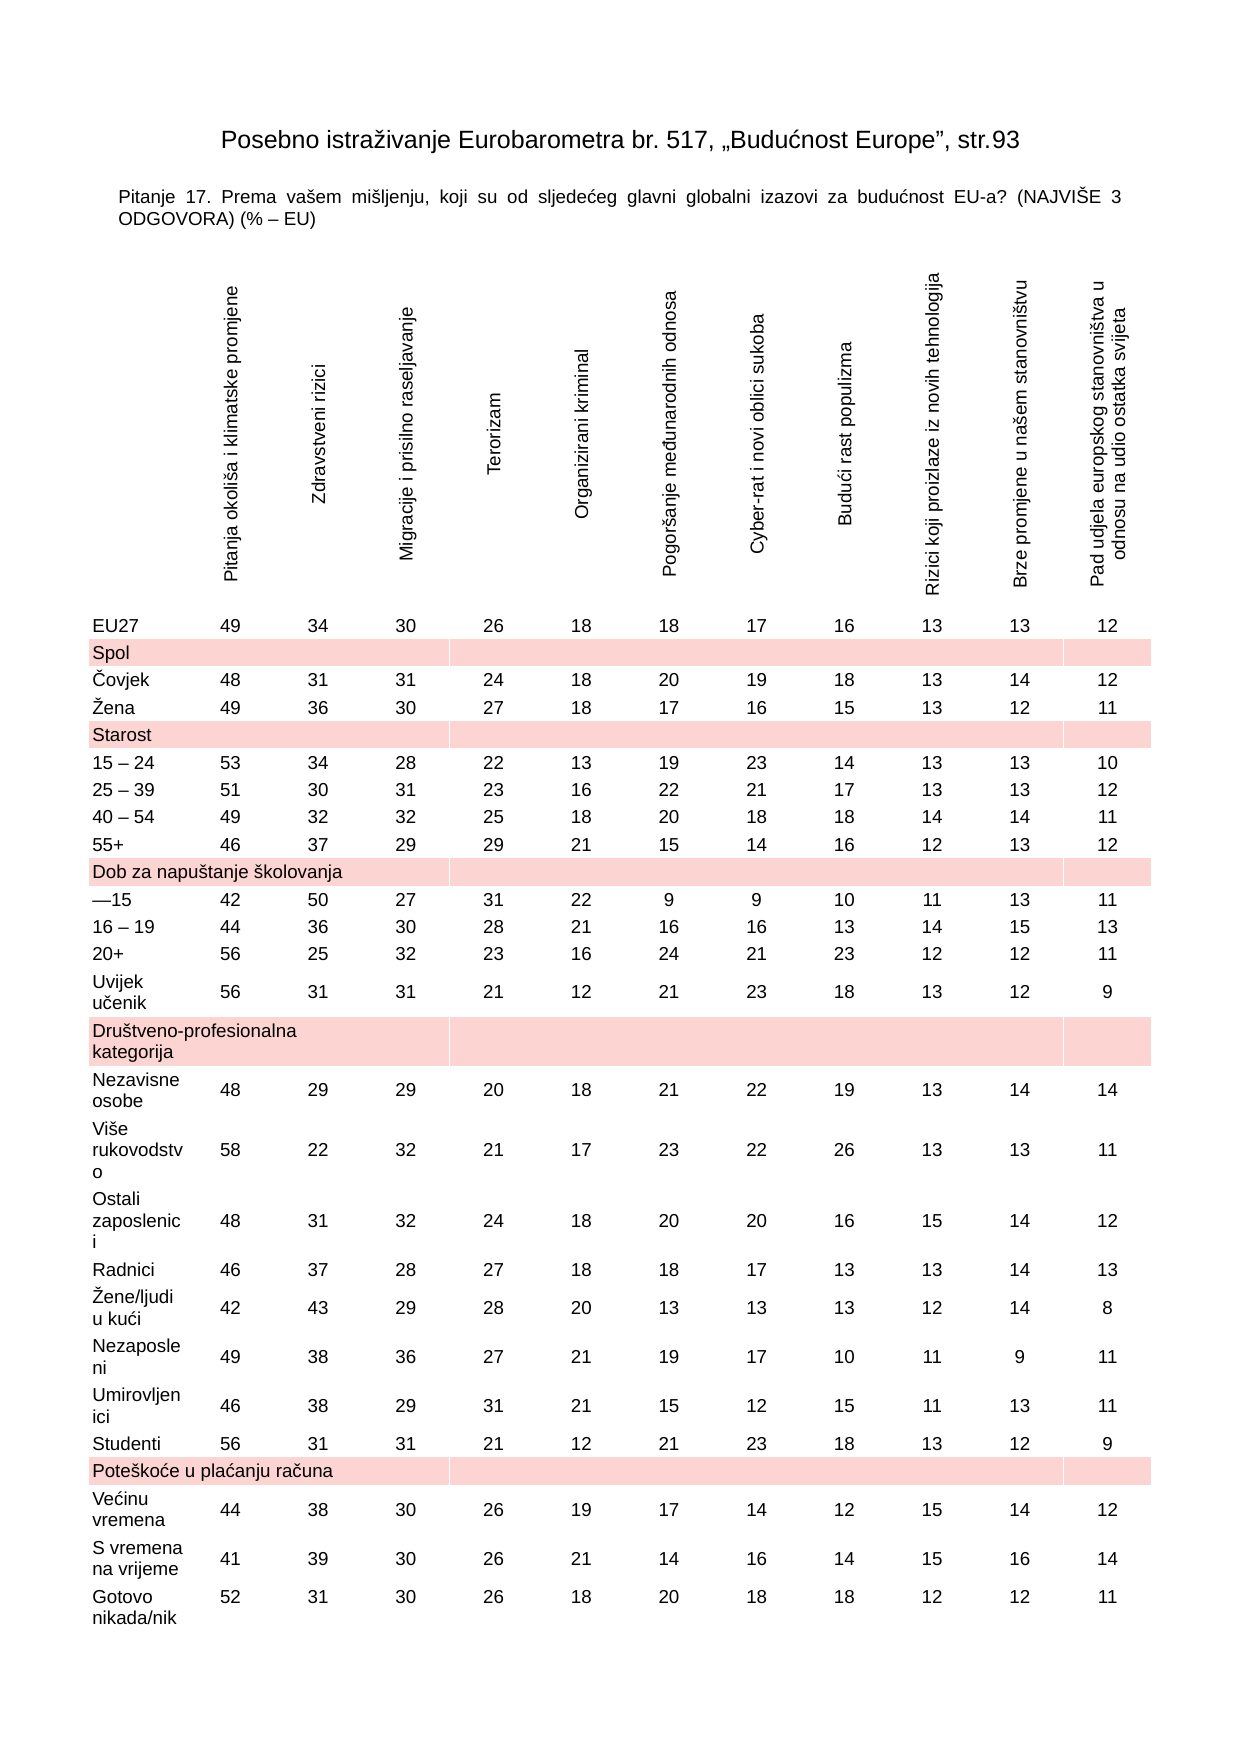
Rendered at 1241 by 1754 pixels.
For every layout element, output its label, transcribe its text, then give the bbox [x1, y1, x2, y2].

table_cell 32 [362, 1185, 449, 1256]
table_cell 13 [888, 1115, 976, 1185]
table_cell 51 [186, 776, 274, 803]
table_cell 9 [713, 886, 800, 913]
table_cell 26 [450, 612, 537, 639]
table_cell Spol [89, 639, 186, 666]
table_header [89, 257, 186, 612]
table_cell 14 [976, 1256, 1063, 1283]
table_cell [713, 639, 800, 666]
table_cell Poteškoće u plaćanju računa [89, 1457, 449, 1485]
table_cell [450, 1457, 537, 1485]
table_cell 16 [625, 913, 713, 940]
table_cell 32 [274, 803, 362, 831]
table_cell 36 [274, 913, 362, 940]
table_cell 48 [186, 666, 274, 694]
table_cell 18 [537, 694, 625, 721]
table_cell 19 [800, 1066, 888, 1114]
table_cell 14 [976, 1066, 1063, 1114]
table_cell [537, 721, 625, 748]
table_cell 12 [976, 968, 1063, 1017]
table_cell 15 [625, 831, 713, 858]
text Pitanje 17. Prema vašem mišljenju, koji su od sljedećeg glavni globalni izazovi za budućnost EU-a? (NAJVIŠE 3 ODGOVORA) (% – EU) [118, 186, 1122, 229]
table_cell [537, 858, 625, 886]
table_cell 18 [800, 968, 888, 1017]
table_cell 49 [186, 1332, 274, 1381]
table_cell 18 [537, 1066, 625, 1114]
table_cell 31 [450, 886, 537, 913]
table_cell 21 [537, 1381, 625, 1430]
table_cell 16 [800, 612, 888, 639]
table_cell 16 [713, 694, 800, 721]
table_cell 40 – 54 [89, 803, 186, 831]
table_cell Žene/ljudi u kući [89, 1283, 186, 1332]
table_cell 31 [450, 1381, 537, 1430]
table_cell 29 [362, 1283, 449, 1332]
table_cell 18 [625, 1256, 713, 1283]
table_cell 11 [1064, 886, 1151, 913]
table_cell 38 [274, 1485, 362, 1534]
table_cell 12 [537, 968, 625, 1017]
table_cell 13 [800, 913, 888, 940]
table_cell 32 [362, 940, 449, 968]
table_cell 11 [1064, 1381, 1151, 1430]
table_cell 10 [800, 1332, 888, 1381]
table_cell [625, 1017, 713, 1066]
table_cell 12 [1064, 1485, 1151, 1534]
table_cell 14 [976, 666, 1063, 694]
table_cell 29 [450, 831, 537, 858]
table_cell [800, 1457, 888, 1485]
table_cell 20 [625, 1185, 713, 1256]
table_header Organizirani kriminal [537, 257, 625, 612]
table_cell [1064, 639, 1151, 666]
table_cell 23 [625, 1115, 713, 1185]
table_cell 12 [888, 1583, 976, 1632]
table_cell 26 [450, 1534, 537, 1583]
table_cell Uvijek učenik [89, 968, 186, 1017]
table_cell 30 [362, 1583, 449, 1632]
table_cell 23 [713, 1430, 800, 1457]
table_header Pitanja okoliša i klimatske promjene [186, 257, 274, 612]
table_cell [1064, 1017, 1151, 1066]
table_cell 17 [625, 1485, 713, 1534]
table_cell 49 [186, 694, 274, 721]
table_cell [976, 1457, 1063, 1485]
table_cell 13 [800, 1283, 888, 1332]
table_cell 13 [888, 749, 976, 776]
table_cell 12 [888, 1283, 976, 1332]
table_cell 16 [976, 1534, 1063, 1583]
table_cell 11 [1064, 694, 1151, 721]
table_cell 13 [976, 1381, 1063, 1430]
table_cell 13 [976, 612, 1063, 639]
table_header Budući rast populizma [800, 257, 888, 612]
table_cell 18 [537, 1583, 625, 1632]
table_cell 26 [450, 1583, 537, 1632]
table_cell [888, 858, 976, 886]
table_cell 13 [888, 968, 976, 1017]
table_cell 28 [362, 749, 449, 776]
table_cell [1064, 1457, 1151, 1485]
table_cell 13 [976, 831, 1063, 858]
table_cell 16 [537, 776, 625, 803]
table_cell 58 [186, 1115, 274, 1185]
table_cell 14 [976, 1185, 1063, 1256]
table_cell 13 [976, 749, 1063, 776]
table_cell 39 [274, 1534, 362, 1583]
table_cell 27 [450, 1256, 537, 1283]
table_cell 23 [713, 968, 800, 1017]
table_cell 46 [186, 1381, 274, 1430]
table_cell 15 [800, 1381, 888, 1430]
table_cell 16 [800, 1185, 888, 1256]
table_cell 13 [976, 886, 1063, 913]
table_cell 19 [625, 749, 713, 776]
table_cell 12 [1064, 666, 1151, 694]
table_cell 9 [1064, 968, 1151, 1017]
table_cell 13 [625, 1283, 713, 1332]
table_cell 30 [362, 612, 449, 639]
table_cell [362, 639, 449, 666]
table_cell 28 [450, 1283, 537, 1332]
table_cell 31 [274, 1430, 362, 1457]
table_cell 14 [1064, 1534, 1151, 1583]
table_header Brze promjene u našem stanovništvu [976, 257, 1063, 612]
table_header Cyber-rat i novi oblici sukoba [713, 257, 800, 612]
table_cell [625, 639, 713, 666]
table_cell 19 [713, 666, 800, 694]
table_cell 42 [186, 886, 274, 913]
table_cell [274, 639, 362, 666]
table_cell 46 [186, 831, 274, 858]
table_cell 32 [362, 803, 449, 831]
table_cell 14 [976, 1485, 1063, 1534]
table_cell 8 [1064, 1283, 1151, 1332]
table_cell 28 [362, 1256, 449, 1283]
table_cell 12 [976, 1430, 1063, 1457]
table_cell 50 [274, 886, 362, 913]
table_cell 12 [976, 1583, 1063, 1632]
table_cell [800, 1017, 888, 1066]
table_cell 31 [362, 1430, 449, 1457]
table_cell [1064, 721, 1151, 748]
table_cell 18 [800, 666, 888, 694]
table_header Pad udjela europskog stanovništva u odnosu na udio ostatka svijeta [1064, 257, 1151, 612]
table_cell 12 [976, 940, 1063, 968]
table_cell Radnici [89, 1256, 186, 1283]
table_cell 26 [450, 1485, 537, 1534]
table_cell 13 [888, 776, 976, 803]
table_cell 13 [888, 666, 976, 694]
table_cell Dob za napuštanje školovanja [89, 858, 449, 886]
table_cell 13 [1064, 913, 1151, 940]
table_cell 28 [450, 913, 537, 940]
table_cell [713, 1457, 800, 1485]
table_cell 20 [450, 1066, 537, 1114]
table_cell 21 [450, 968, 537, 1017]
table_cell [713, 1017, 800, 1066]
table_cell 24 [625, 940, 713, 968]
table_cell 14 [625, 1534, 713, 1583]
table_cell 15 [888, 1534, 976, 1583]
table_cell 25 [274, 940, 362, 968]
table_cell 48 [186, 1185, 274, 1256]
table_cell 13 [888, 1066, 976, 1114]
table_cell 49 [186, 803, 274, 831]
table_cell [537, 639, 625, 666]
table_cell 18 [537, 803, 625, 831]
table_cell [800, 639, 888, 666]
table_cell 21 [537, 1332, 625, 1381]
table_cell 21 [450, 1430, 537, 1457]
table_cell 56 [186, 1430, 274, 1457]
table_cell [537, 1457, 625, 1485]
table_header Terorizam [450, 257, 537, 612]
table_cell Većinu vremena [89, 1485, 186, 1534]
table_cell [888, 1457, 976, 1485]
table_cell 12 [1064, 831, 1151, 858]
table_cell 31 [362, 776, 449, 803]
table_cell 31 [274, 666, 362, 694]
table_cell 23 [713, 749, 800, 776]
table_cell [800, 858, 888, 886]
table_cell 13 [888, 612, 976, 639]
table_cell 49 [186, 612, 274, 639]
table_cell 16 – 19 [89, 913, 186, 940]
table_cell 15 [888, 1185, 976, 1256]
table_cell 34 [274, 612, 362, 639]
table_cell Društveno-profesionalna kategorija [89, 1017, 362, 1066]
table_cell 22 [713, 1115, 800, 1185]
table_cell 20 [537, 1283, 625, 1332]
table_cell [1064, 858, 1151, 886]
table_cell Nezaposleni [89, 1332, 186, 1381]
table_cell [625, 1457, 713, 1485]
table_cell 18 [800, 1430, 888, 1457]
table_cell 16 [800, 831, 888, 858]
table_cell 56 [186, 968, 274, 1017]
table_cell 14 [976, 803, 1063, 831]
table_cell 18 [713, 1583, 800, 1632]
table_cell 17 [713, 1332, 800, 1381]
table_cell 12 [713, 1381, 800, 1430]
table_cell 34 [274, 749, 362, 776]
table_cell 20 [713, 1185, 800, 1256]
table_cell 11 [1064, 940, 1151, 968]
table_cell Žena [89, 694, 186, 721]
table_cell 36 [362, 1332, 449, 1381]
table_cell 30 [362, 1485, 449, 1534]
table_cell 44 [186, 913, 274, 940]
table_cell Čovjek [89, 666, 186, 694]
table_cell 21 [713, 940, 800, 968]
table_cell 27 [362, 886, 449, 913]
table_cell 23 [450, 776, 537, 803]
table_cell 56 [186, 940, 274, 968]
table_cell 13 [1064, 1256, 1151, 1283]
table_cell 32 [362, 1115, 449, 1185]
table_cell 12 [976, 694, 1063, 721]
table_cell [537, 1017, 625, 1066]
table_cell 37 [274, 1256, 362, 1283]
table_cell 9 [625, 886, 713, 913]
table_cell [450, 858, 537, 886]
table_cell 26 [800, 1115, 888, 1185]
table_cell [713, 858, 800, 886]
table_cell 14 [1064, 1066, 1151, 1114]
table_cell 29 [362, 831, 449, 858]
table_cell 11 [1064, 803, 1151, 831]
table_cell 15 [800, 694, 888, 721]
table_cell 20 [625, 1583, 713, 1632]
table_cell 15 – 24 [89, 749, 186, 776]
table_cell 18 [713, 803, 800, 831]
table_cell 14 [976, 1283, 1063, 1332]
table_cell 16 [713, 913, 800, 940]
table_cell Gotovo nikada/nik [89, 1583, 186, 1632]
table_cell 17 [800, 776, 888, 803]
table_cell 18 [625, 612, 713, 639]
table_cell 11 [1064, 1332, 1151, 1381]
table_cell 29 [274, 1066, 362, 1114]
table_cell 12 [800, 1485, 888, 1534]
table_cell 17 [713, 1256, 800, 1283]
table_cell [976, 1017, 1063, 1066]
table_cell 15 [888, 1485, 976, 1534]
table_cell 10 [800, 886, 888, 913]
table_cell 10 [1064, 749, 1151, 776]
table_cell 11 [888, 1332, 976, 1381]
table_header Rizici koji proizlaze iz novih tehnologija [888, 257, 976, 612]
table_header Zdravstveni rizici [274, 257, 362, 612]
table_cell 31 [274, 1583, 362, 1632]
table_cell 21 [450, 1115, 537, 1185]
table_cell [362, 721, 449, 748]
table_cell 55+ [89, 831, 186, 858]
table_cell 42 [186, 1283, 274, 1332]
table_cell 31 [362, 968, 449, 1017]
table_cell 17 [625, 694, 713, 721]
table_cell Više rukovodstvo [89, 1115, 186, 1185]
table_cell 13 [976, 776, 1063, 803]
table_cell 30 [362, 694, 449, 721]
table_cell 38 [274, 1332, 362, 1381]
table_cell [362, 1017, 449, 1066]
table_cell [450, 1017, 537, 1066]
table_cell 13 [888, 694, 976, 721]
table_cell 9 [976, 1332, 1063, 1381]
table_cell 48 [186, 1066, 274, 1114]
table_cell EU27 [89, 612, 186, 639]
table_cell 44 [186, 1485, 274, 1534]
table_cell 14 [800, 749, 888, 776]
table_cell 21 [537, 831, 625, 858]
table_cell 18 [537, 1185, 625, 1256]
table_cell 22 [625, 776, 713, 803]
table_cell 20+ [89, 940, 186, 968]
table_cell [976, 639, 1063, 666]
table_cell [450, 721, 537, 748]
table_cell 14 [713, 1485, 800, 1534]
table_cell Starost [89, 721, 186, 748]
table_cell 12 [1064, 612, 1151, 639]
table_cell 17 [537, 1115, 625, 1185]
table_cell 12 [888, 831, 976, 858]
table_cell 15 [976, 913, 1063, 940]
table_cell 29 [362, 1381, 449, 1430]
table_cell 52 [186, 1583, 274, 1632]
table_cell —15 [89, 886, 186, 913]
table_cell 12 [1064, 1185, 1151, 1256]
table_cell 13 [713, 1283, 800, 1332]
table_cell [976, 721, 1063, 748]
table_cell 13 [537, 749, 625, 776]
table_cell 23 [450, 940, 537, 968]
table_cell 27 [450, 1332, 537, 1381]
table_cell 30 [274, 776, 362, 803]
table_cell 13 [976, 1115, 1063, 1185]
table_cell 21 [537, 1534, 625, 1583]
table_cell Ostali zaposlenici [89, 1185, 186, 1256]
table_cell 12 [888, 940, 976, 968]
table_cell 18 [537, 612, 625, 639]
table_cell 9 [1064, 1430, 1151, 1457]
table_cell [186, 721, 274, 748]
table_cell [450, 639, 537, 666]
table_cell 36 [274, 694, 362, 721]
table_cell 22 [274, 1115, 362, 1185]
table_cell 22 [450, 749, 537, 776]
table_cell Umirovljenici [89, 1381, 186, 1430]
table_cell 37 [274, 831, 362, 858]
table_cell 18 [537, 1256, 625, 1283]
table_cell 18 [537, 666, 625, 694]
table_cell 15 [625, 1381, 713, 1430]
table_cell 43 [274, 1283, 362, 1332]
table_header Migracije i prisilno raseljavanje [362, 257, 449, 612]
table_cell 25 [450, 803, 537, 831]
table_cell [625, 858, 713, 886]
table_cell [888, 639, 976, 666]
table_cell [888, 721, 976, 748]
table_cell [186, 639, 274, 666]
table_cell 11 [1064, 1115, 1151, 1185]
table_cell [274, 721, 362, 748]
table_cell 31 [274, 968, 362, 1017]
table_cell 30 [362, 913, 449, 940]
table_cell [800, 721, 888, 748]
table_cell 46 [186, 1256, 274, 1283]
table_cell 12 [537, 1430, 625, 1457]
table_cell 14 [888, 803, 976, 831]
table_cell 24 [450, 1185, 537, 1256]
table_cell 13 [888, 1256, 976, 1283]
table_cell 22 [713, 1066, 800, 1114]
table_cell 16 [537, 940, 625, 968]
table_cell 20 [625, 803, 713, 831]
table_cell 18 [800, 1583, 888, 1632]
table_cell 20 [625, 666, 713, 694]
table_cell 19 [537, 1485, 625, 1534]
table_cell 11 [1064, 1583, 1151, 1632]
table_cell 17 [713, 612, 800, 639]
table_cell 29 [362, 1066, 449, 1114]
table_cell 13 [800, 1256, 888, 1283]
table_cell Studenti [89, 1430, 186, 1457]
table_cell 23 [800, 940, 888, 968]
table_cell 14 [800, 1534, 888, 1583]
table_cell [888, 1017, 976, 1066]
table_cell 21 [625, 1066, 713, 1114]
table_cell 21 [537, 913, 625, 940]
table_cell 14 [713, 831, 800, 858]
table_cell 18 [800, 803, 888, 831]
table_cell 31 [362, 666, 449, 694]
table_cell [713, 721, 800, 748]
table_cell 53 [186, 749, 274, 776]
table_cell 22 [537, 886, 625, 913]
table_cell 21 [625, 1430, 713, 1457]
table_cell 24 [450, 666, 537, 694]
table_cell 25 – 39 [89, 776, 186, 803]
table_cell 21 [625, 968, 713, 1017]
table_cell 31 [274, 1185, 362, 1256]
table_cell 11 [888, 886, 976, 913]
table_cell 38 [274, 1381, 362, 1430]
table_header Pogoršanje međunarodnih odnosa [625, 257, 713, 612]
table_cell 16 [713, 1534, 800, 1583]
table_cell 11 [888, 1381, 976, 1430]
table_cell [625, 721, 713, 748]
table_cell S vremena na vrijeme [89, 1534, 186, 1583]
table_cell 13 [888, 1430, 976, 1457]
table_cell [976, 858, 1063, 886]
table_cell 19 [625, 1332, 713, 1381]
table_cell 14 [888, 913, 976, 940]
table_cell 30 [362, 1534, 449, 1583]
table_cell 12 [1064, 776, 1151, 803]
table_cell 21 [713, 776, 800, 803]
table_cell 41 [186, 1534, 274, 1583]
table_cell 27 [450, 694, 537, 721]
table_cell Nezavisne osobe [89, 1066, 186, 1114]
